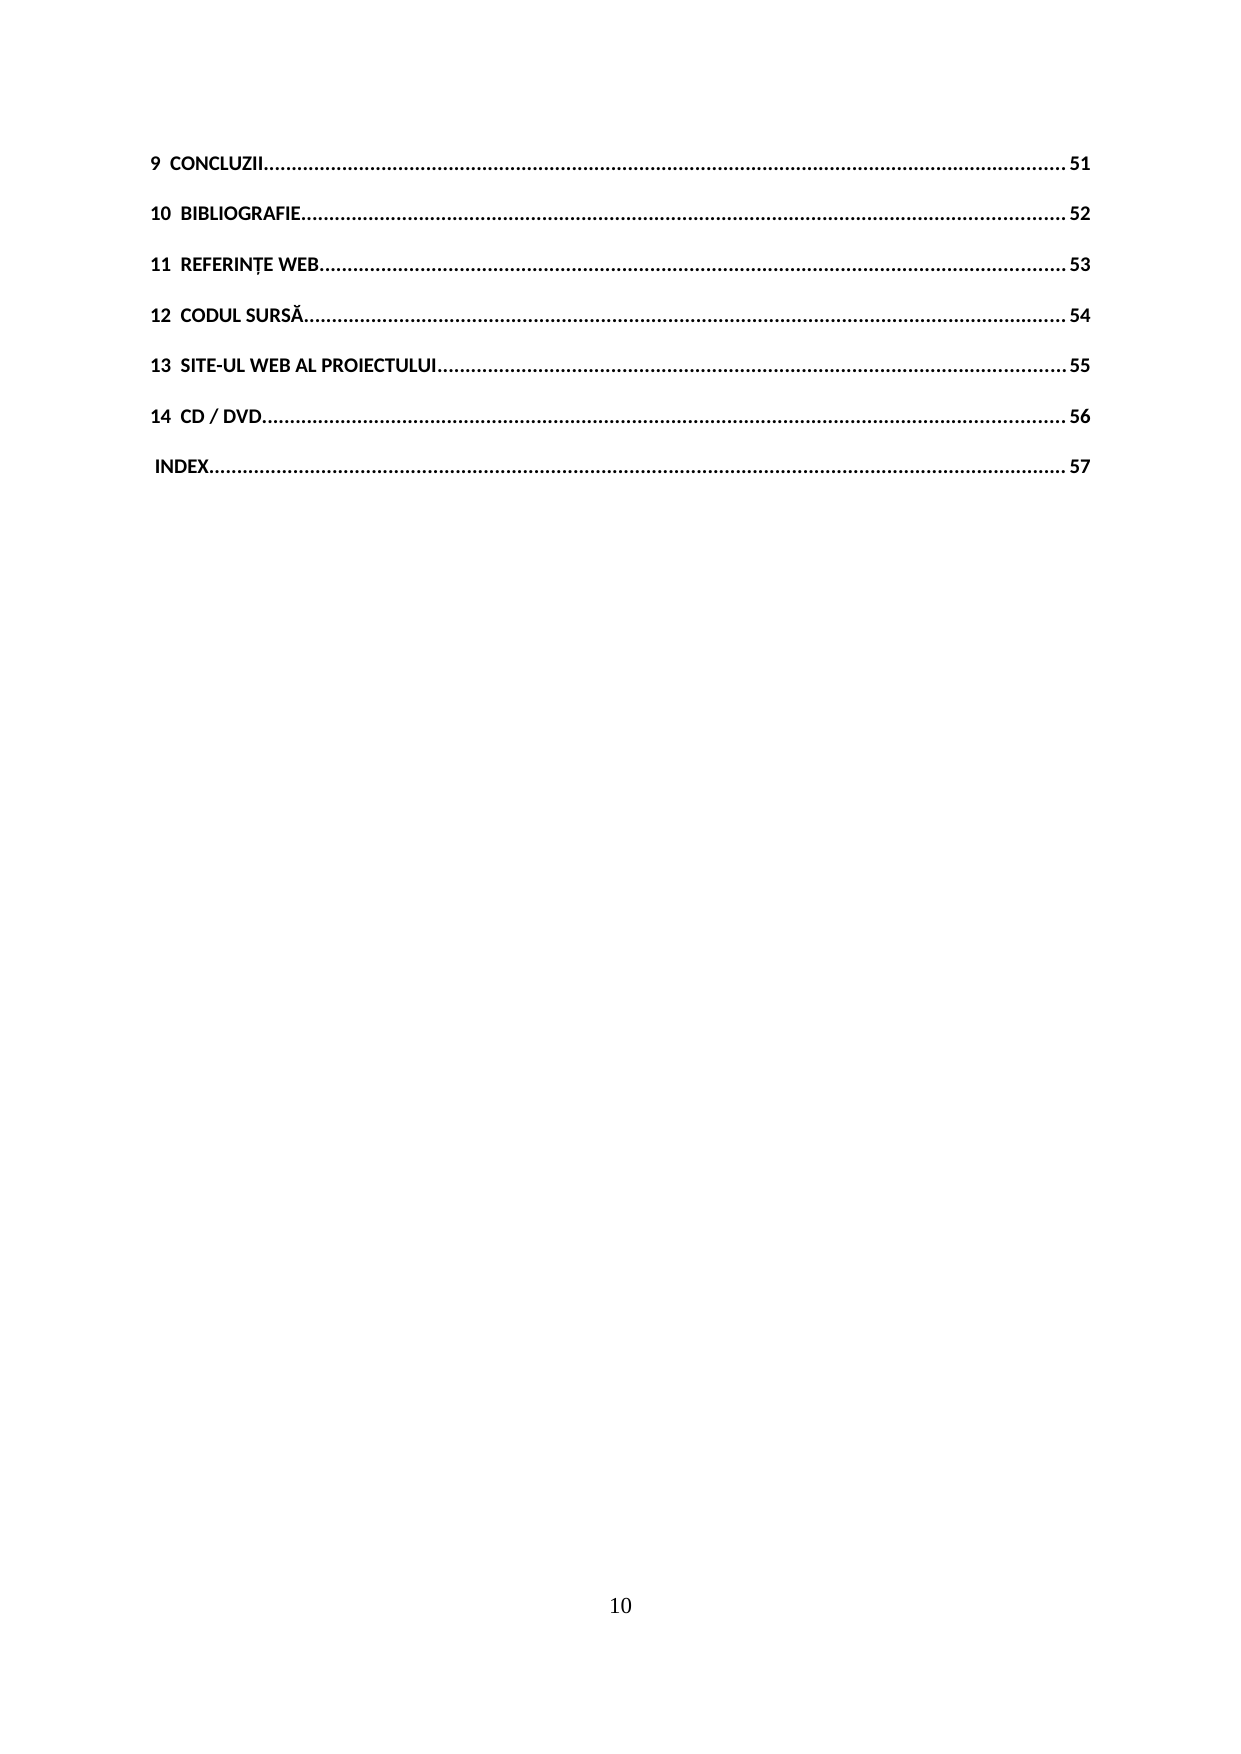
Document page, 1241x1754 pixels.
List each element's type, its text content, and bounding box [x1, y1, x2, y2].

text 12 Codul sursă 54 [150, 302, 1091, 327]
text 11 Referințe web 53 [150, 251, 1091, 277]
text 10 Bibliografie 52 [150, 201, 1091, 226]
text 9 Concluzii 51 [150, 150, 1091, 175]
text 13 Site-ul web al proiectului 55 [150, 352, 1091, 378]
text 14 CD / DVD 56 [150, 403, 1091, 428]
text Index 57 [150, 454, 1091, 479]
